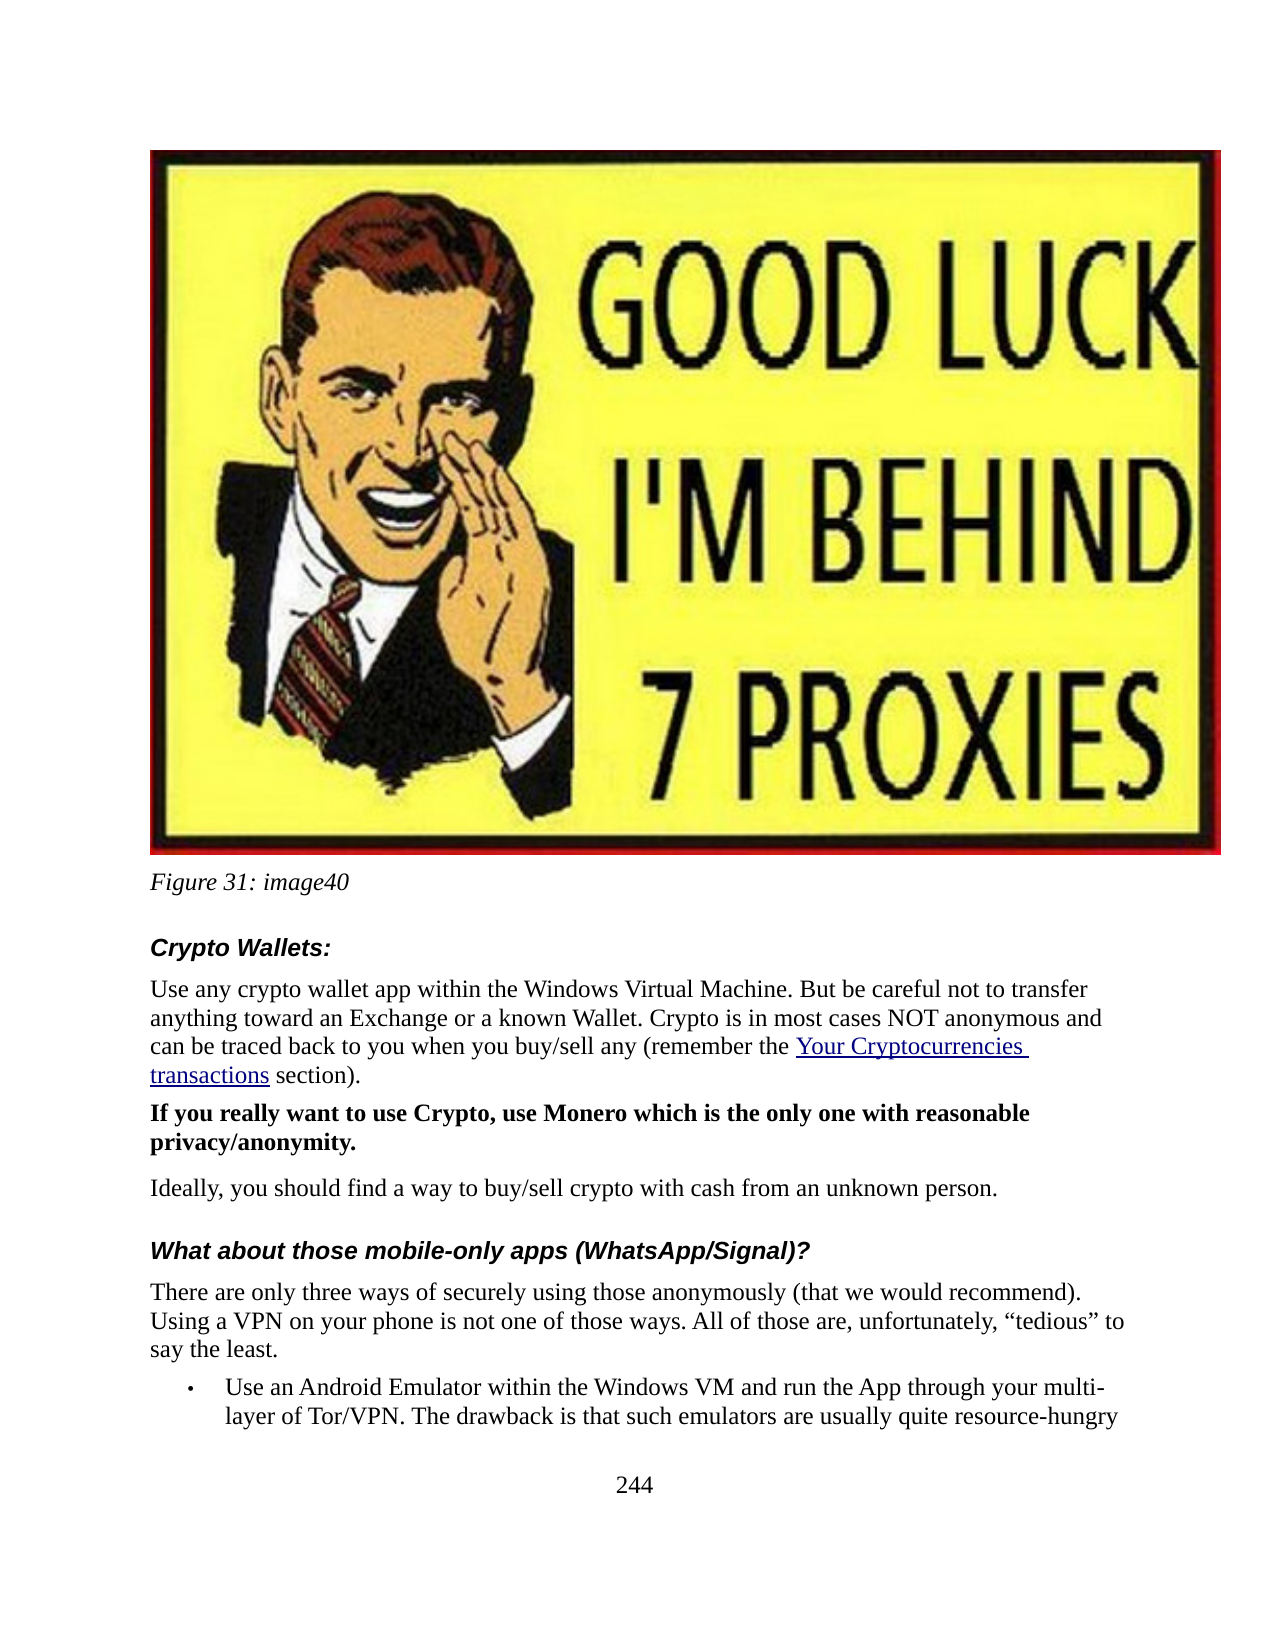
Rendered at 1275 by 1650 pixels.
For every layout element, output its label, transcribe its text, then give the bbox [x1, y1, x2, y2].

list Use an Android Emulator within the Windows VM and run the App through your multi-layer of Tor/VPN. The drawback is that such emulators are usually quite resource-hungry [187, 1372, 1125, 1430]
text If you really want to use Crypto, use Monero which is the only one with reasonable privacy/anonymity. [150, 1098, 1125, 1155]
text Ideally, you should find a way to buy/sell crypto with cash from an unknown person. [150, 1173, 1125, 1202]
text Figure 31: image40 [150, 867, 1125, 895]
subtitle Crypto Wallets: [150, 933, 1125, 961]
subtitle What about those mobile-only apps (WhatsApp/Signal)? [150, 1236, 1125, 1264]
text Use any crypto wallet app within the Windows Virtual Machine. But be careful not to transfer anything toward an Exchange or a known Wallet. Crypto is in most cases NOT anonymous and can be traced back to you when you buy/sell any (remember the Your Cryptocurrencies transactions section). [150, 974, 1125, 1089]
picture [150, 150, 1221, 855]
text There are only three ways of securely using those anonymously (that we would recommend). Using a VPN on your phone is not one of those ways. All of those are, unfortunately, “tedious” to say the least. [150, 1277, 1125, 1363]
